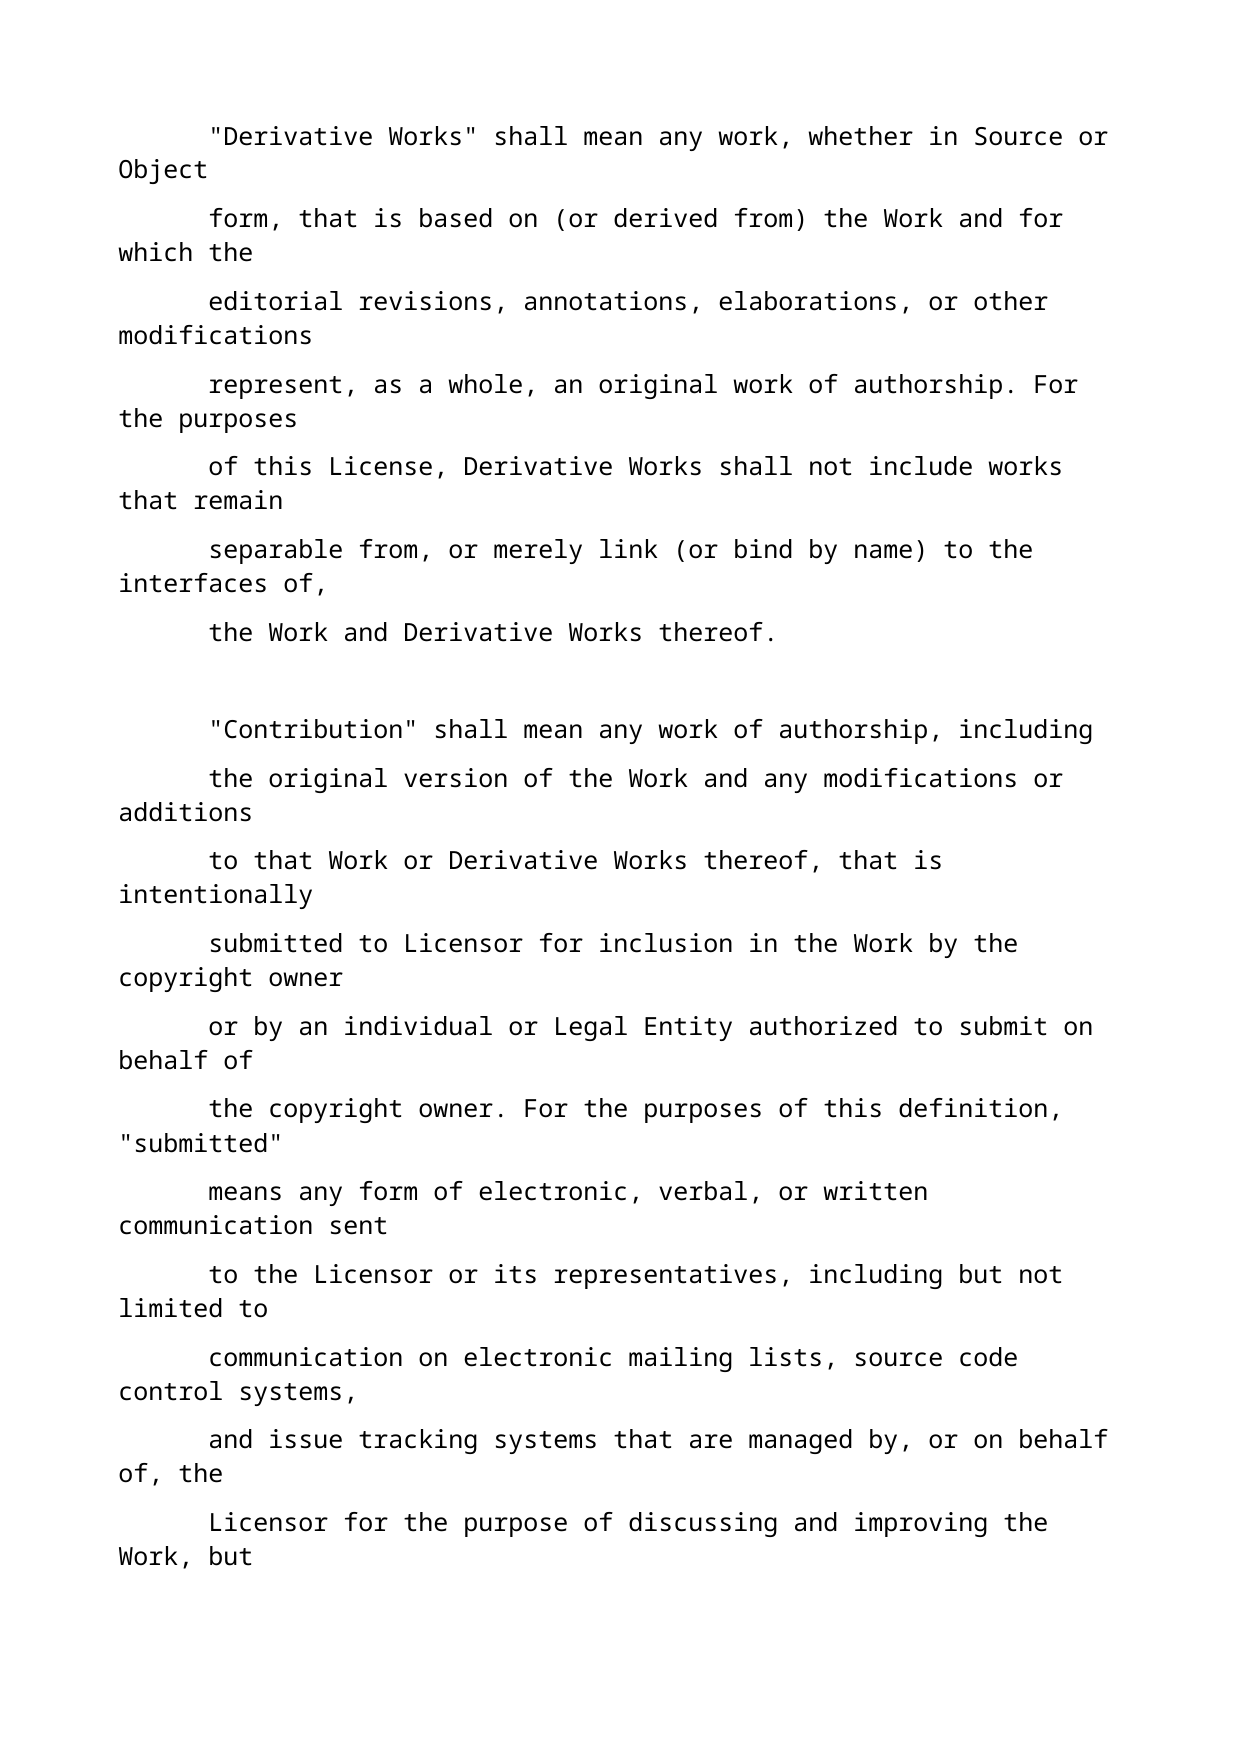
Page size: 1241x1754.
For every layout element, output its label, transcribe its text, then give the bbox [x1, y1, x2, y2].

text editorial revisions, annotations, elaborations, or other modifications [118, 283, 1122, 352]
text or by an individual or Legal Entity authorized to submit on behalf of [118, 1008, 1122, 1077]
text represent, as a whole, an original work of authorship. For the purposes [118, 366, 1122, 434]
text "Contribution" shall mean any work of authorship, including [118, 712, 1122, 746]
text to that Work or Derivative Works thereof, that is intentionally [118, 843, 1122, 911]
text the original version of the Work and any modifications or additions [118, 760, 1122, 828]
text of this License, Derivative Works shall not include works that remain [118, 449, 1122, 517]
text communication on electronic mailing lists, source code control systems, [118, 1339, 1122, 1407]
text and issue tracking systems that are managed by, or on behalf of, the [118, 1422, 1122, 1490]
text separable from, or merely link (or bind by name) to the interfaces of, [118, 532, 1122, 600]
text form, that is based on (or derived from) the Work and for which the [118, 201, 1122, 269]
text submitted to Licensor for inclusion in the Work by the copyright owner [118, 926, 1122, 994]
text means any form of electronic, verbal, or written communication sent [118, 1174, 1122, 1242]
text "Derivative Works" shall mean any work, whether in Source or Object [118, 118, 1122, 186]
text Licensor for the purpose of discussing and improving the Work, but [118, 1505, 1122, 1573]
text to the Licensor or its representatives, including but not limited to [118, 1257, 1122, 1325]
text the Work and Derivative Works thereof. [118, 614, 1122, 648]
text the copyright owner. For the purposes of this definition, "submitted" [118, 1091, 1122, 1159]
